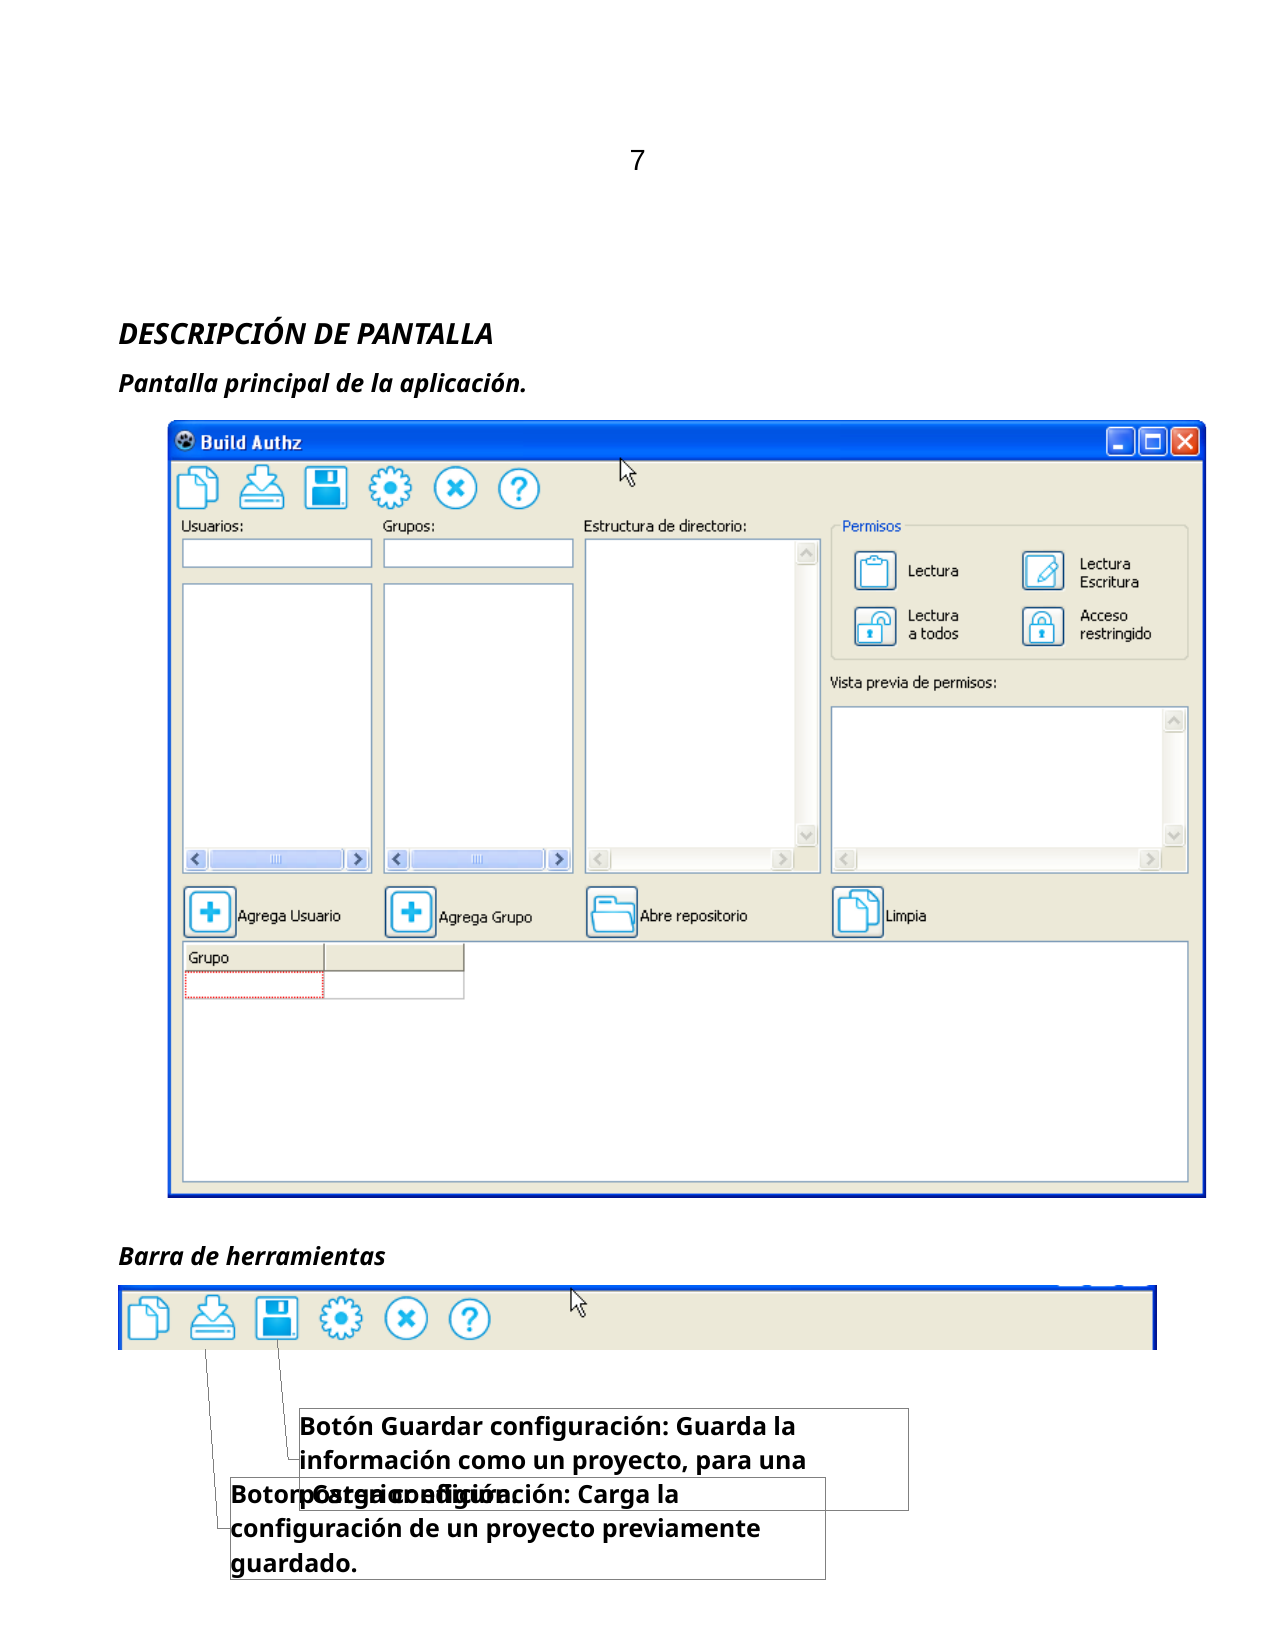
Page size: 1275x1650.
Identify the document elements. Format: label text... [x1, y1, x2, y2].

picture [167, 420, 1207, 1198]
picture [118, 1285, 1157, 1350]
text Pantalla principal de la aplicación. [118, 366, 1157, 400]
text Barra de herramientas [118, 1239, 1157, 1273]
text DESCRIPCIÓN DE PANTALLA [118, 314, 1157, 353]
